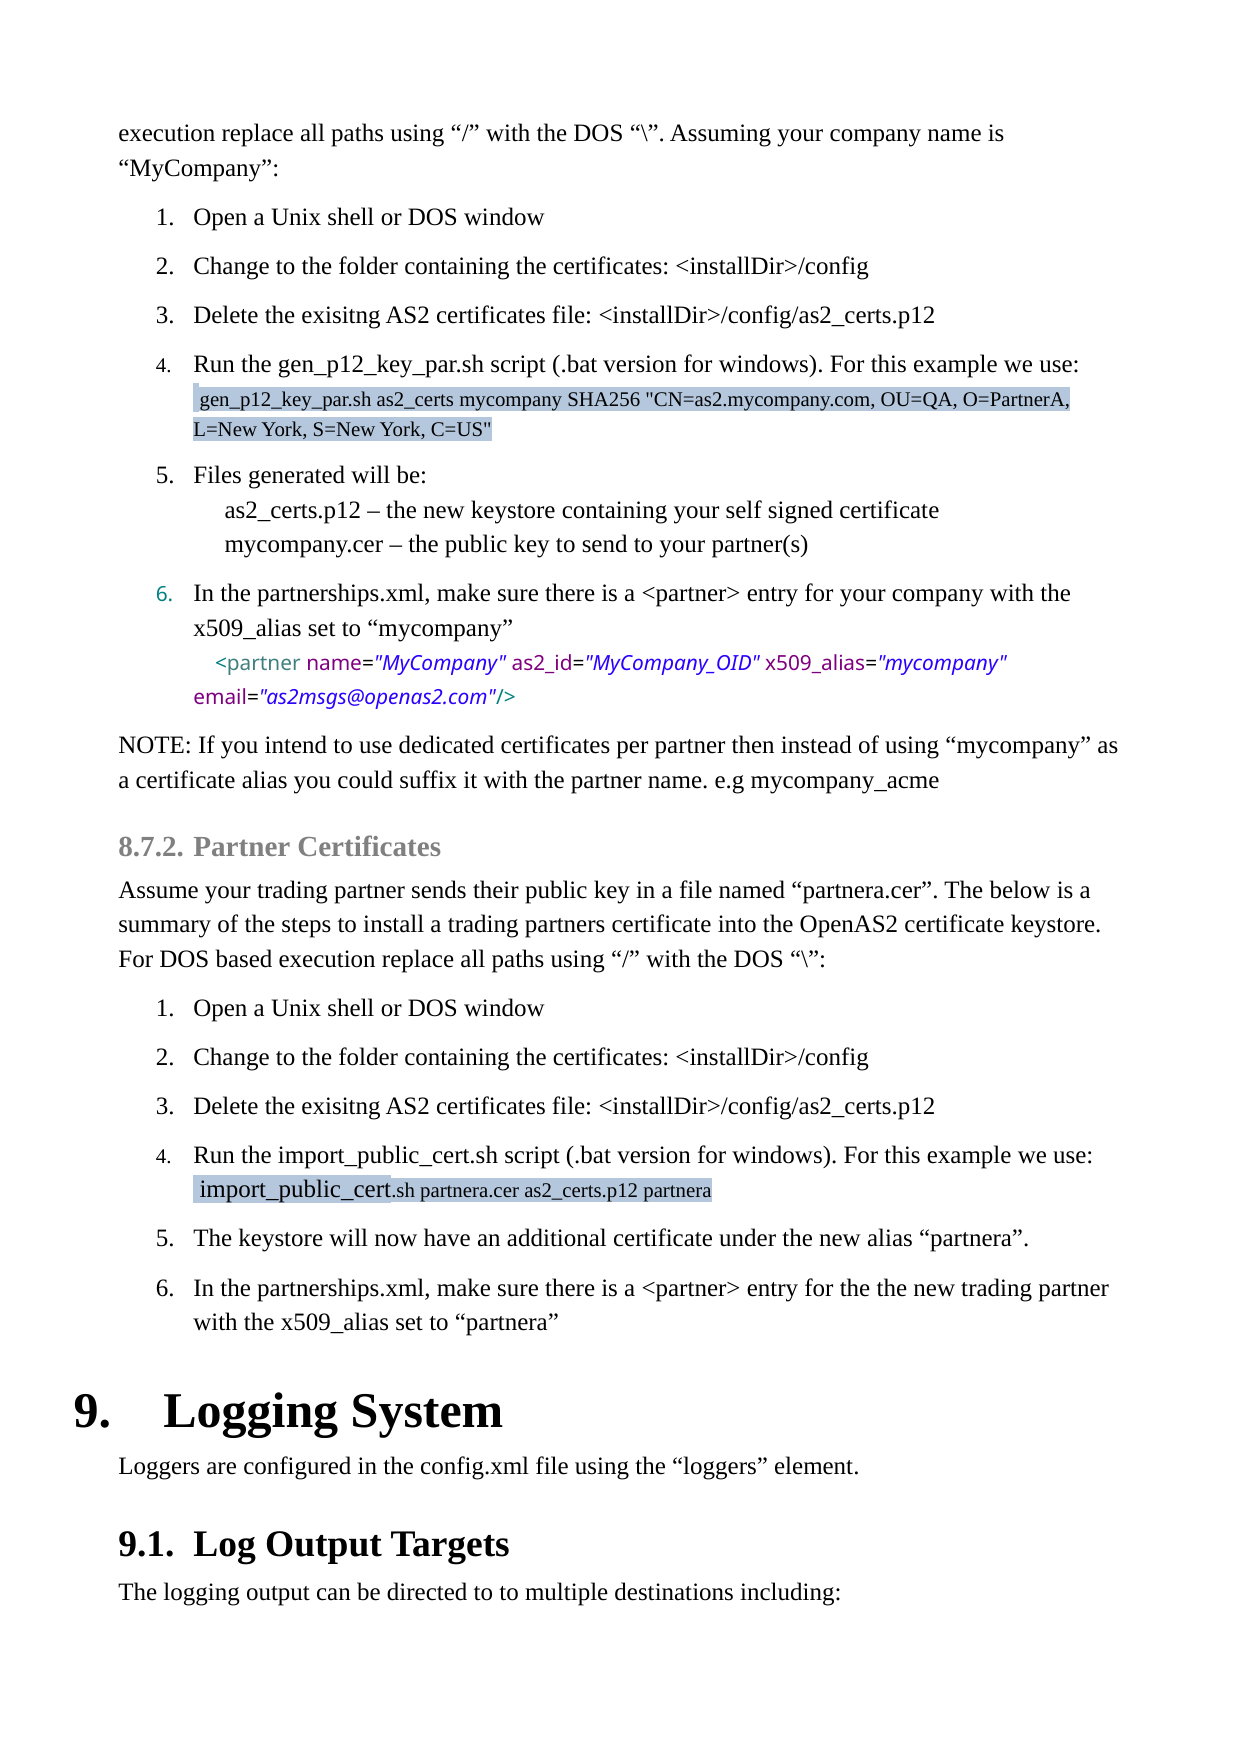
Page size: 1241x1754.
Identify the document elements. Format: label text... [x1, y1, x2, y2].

list In the partnerships.xml, make sure there is a <partner> entry for the the new trading partner with the x509_alias set to “partnera” [156, 1273, 1122, 1336]
text Assume your trading partner sends their public key in a file named “partnera.cer”. The below is a summary of the steps to install a trading partners certificate into the OpenAS2 certificate keystore. For DOS based execution replace all paths using “/” with the DOS “\”: [118, 875, 1122, 972]
list In the partnerships.xml, make sure there is a <partner> entry for your company with the x509_alias set to “mycompany” <partner name="MyCompany" as2_id="MyCompany_OID" x509_alias="mycompany" email="as2msgs@openas2.com"/> [156, 578, 1122, 710]
list Run the gen_p12_key_par.sh script (.bat version for windows). For this example we use: gen_p12_key_par.sh as2_certs mycompany SHA256 "CN=as2.mycompany.com, OU=QA, O=PartnerA, L=New York, S=New York, C=US" [156, 349, 1122, 441]
list The keystore will now have an additional certificate under the new alias “partnera”. [156, 1223, 1122, 1252]
list Files generated will be: as2_certs.p12 – the new keystore containing your self signed certificate mycompany.cer – the public key to send to your partner(s) [156, 460, 1122, 558]
list Change to the folder containing the certificates: <installDir>/config [156, 251, 1122, 279]
subtitle Log Output Targets [118, 1521, 1122, 1564]
text Loggers are configured in the config.xml file using the “loggers” element. [118, 1451, 1122, 1480]
list Change to the folder containing the certificates: <installDir>/config [156, 1042, 1122, 1071]
list Open a Unix shell or DOS window [156, 993, 1122, 1022]
list Delete the exisitng AS2 certificates file: <installDir>/config/as2_certs.p12 [156, 300, 1122, 328]
text The logging output can be directed to to multiple destinations including: [118, 1577, 1122, 1605]
subtitle Partner Certificates [118, 829, 1122, 862]
text NOTE: If you intend to use dedicated certificates per partner then instead of using “mycompany” as a certificate alias you could suffix it with the partner name. e.g mycompany_acme [118, 731, 1122, 794]
list Open a Unix shell or DOS window [156, 202, 1122, 230]
list Delete the exisitng AS2 certificates file: <installDir>/config/as2_certs.p12 [156, 1091, 1122, 1120]
subtitle Logging System [73, 1381, 1122, 1439]
text execution replace all paths using “/” with the DOS “\”. Assuming your company name is “MyCompany”: [118, 118, 1122, 181]
list Run the import_public_cert.sh script (.bat version for windows). For this example we use: import_public_cert.sh partnera.cer as2_certs.p12 partnera [156, 1140, 1122, 1203]
